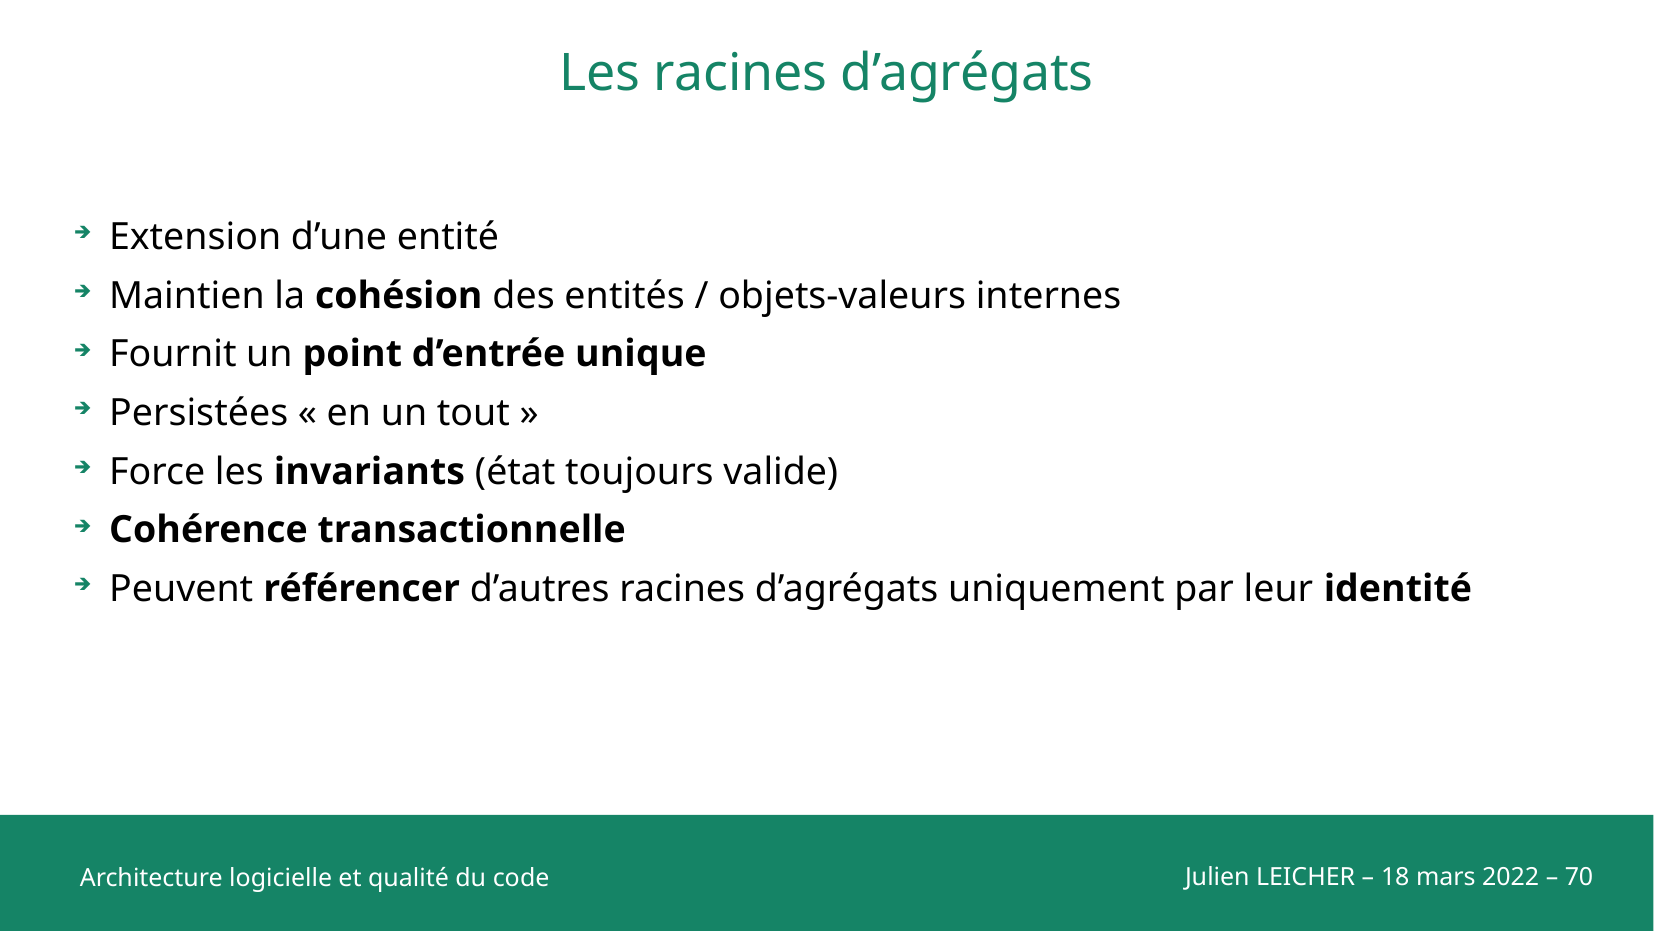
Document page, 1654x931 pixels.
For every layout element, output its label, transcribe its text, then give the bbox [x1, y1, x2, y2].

text_box Architecture logicielle et qualité du code [64, 852, 798, 898]
text_box Les racines d’agrégats [0, 27, 1654, 113]
text_box Julien LEICHER – 18 mars 2022 – <number> [0, 814, 1654, 931]
text_box Extension d’une entité Maintien la cohésion des entités / objets-valeurs internes Fournit un point d’entrée unique Persistées « en un tout » Force les invariants (état toujours valide) Cohérence transactionnelle Peuvent référencer d’autres racines d’agrégats uniquement par leur identité [59, 194, 1595, 678]
